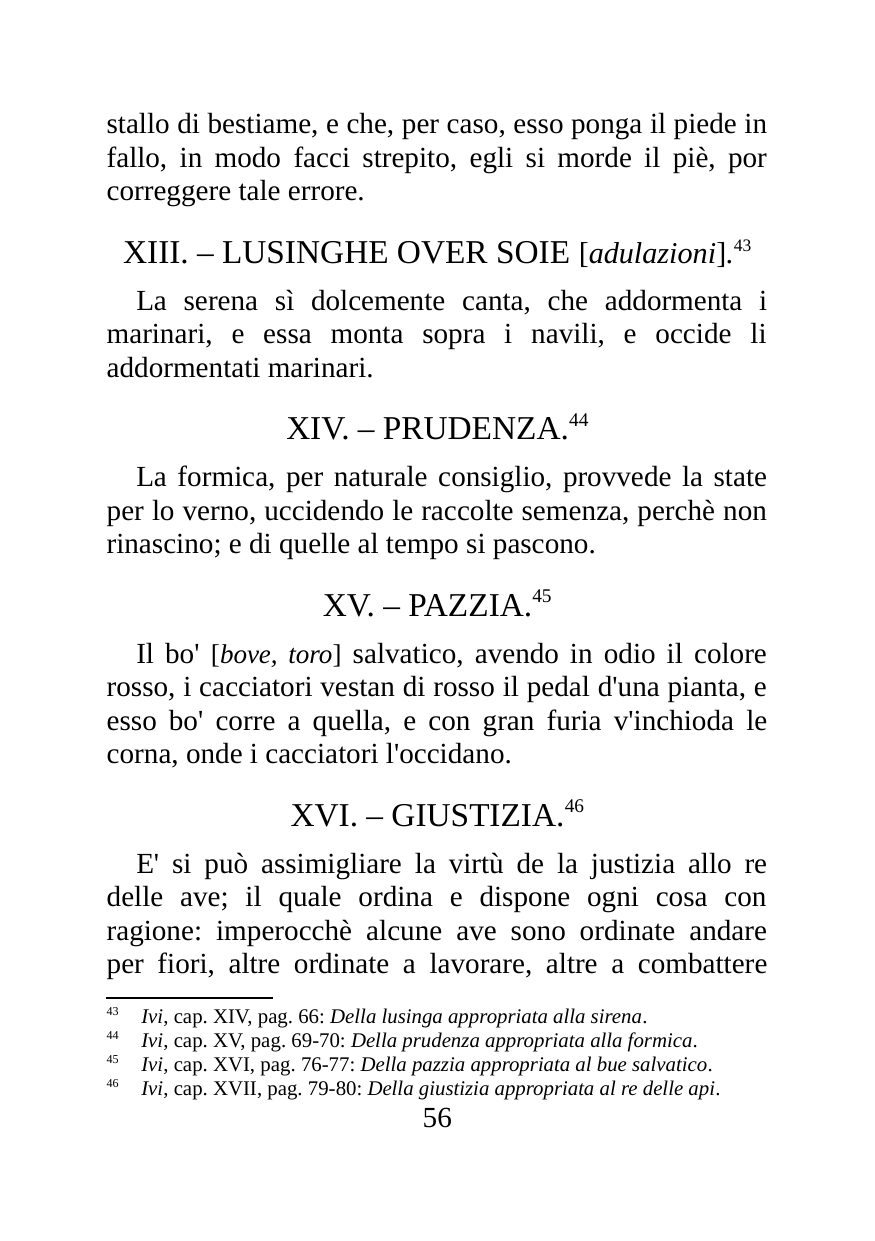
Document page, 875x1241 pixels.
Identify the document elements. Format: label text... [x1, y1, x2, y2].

text La serena sì dolcemente canta, che addormenta i marinari, e essa monta sopra i navili, e occide li addormentati marinari. [106, 283, 768, 383]
subtitle XV. ‒ PAZZIA. [106, 585, 768, 623]
subtitle XIV. ‒ PRUDENZA. [106, 408, 768, 447]
text Ivi, cap. XIV, pag. 66: Della lusinga appropriata alla sirena. [106, 1004, 768, 1028]
text Il bo' [bove, toro] salvatico, avendo in odio il colore rosso, i cacciatori vestan di rosso il pedal d'una pianta, e esso bo' corre a quella, e con gran furia v'inchioda le corna, onde i cacciatori l'occidano. [106, 636, 768, 770]
text Ivi, cap. XV, pag. 69-70: Della prudenza appropriata alla formica. [106, 1028, 768, 1052]
text stallo di bestiame, e che, per caso, esso ponga il piede in fallo, in modo facci strepito, egli si morde il piè, por correggere tale errore. [106, 106, 768, 207]
subtitle XVI. ‒ GIUSTIZIA. [106, 795, 768, 833]
text Ivi, cap. XVI, pag. 76-77: Della pazzia appropriata al bue salvatico. [106, 1052, 768, 1076]
text Ivi, cap. XVII, pag. 79-80: Della giustizia appropriata al re delle api. [106, 1076, 768, 1100]
subtitle XIII. ‒ LUSINGHE OVER SOIE [adulazioni]. [106, 232, 768, 270]
text La formica, per naturale consiglio, provvede la state per lo verno, uccidendo le raccolte semenza, perchè non rinascino; e di quelle al tempo si pascono. [106, 459, 768, 560]
text E' si può assimigliare la virtù de la justizia allo re delle ave; il quale ordina e dispone ogni cosa con ragione: imperocchè alcune ave sono ordinate andare per fiori, altre ordinate a lavorare, altre a combattere [106, 846, 768, 980]
